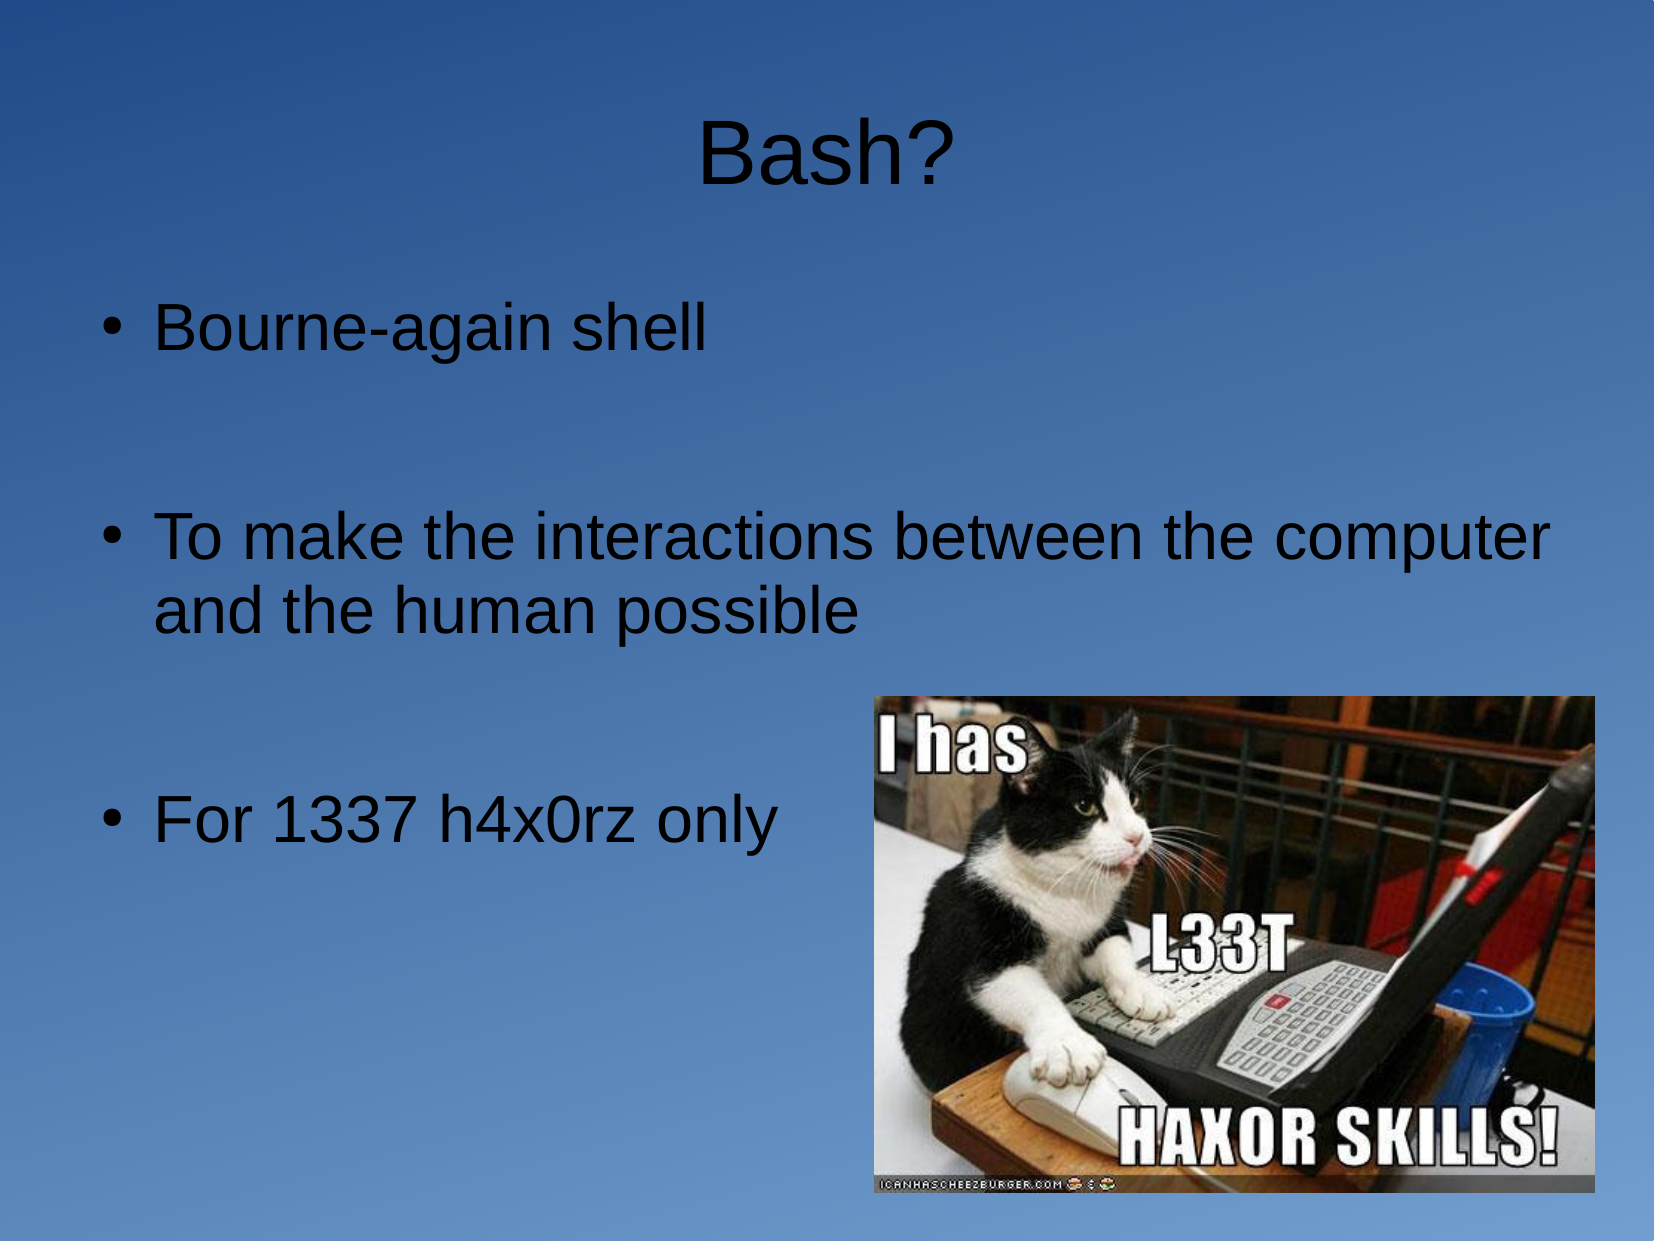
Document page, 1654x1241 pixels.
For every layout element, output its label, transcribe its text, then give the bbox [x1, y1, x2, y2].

picture [874, 696, 1595, 1193]
list Bourne-again shell To make the interactions between the computer and the human possible For 1337 h4x0rz only [82, 290, 1571, 1010]
title Bash? [82, 49, 1571, 257]
